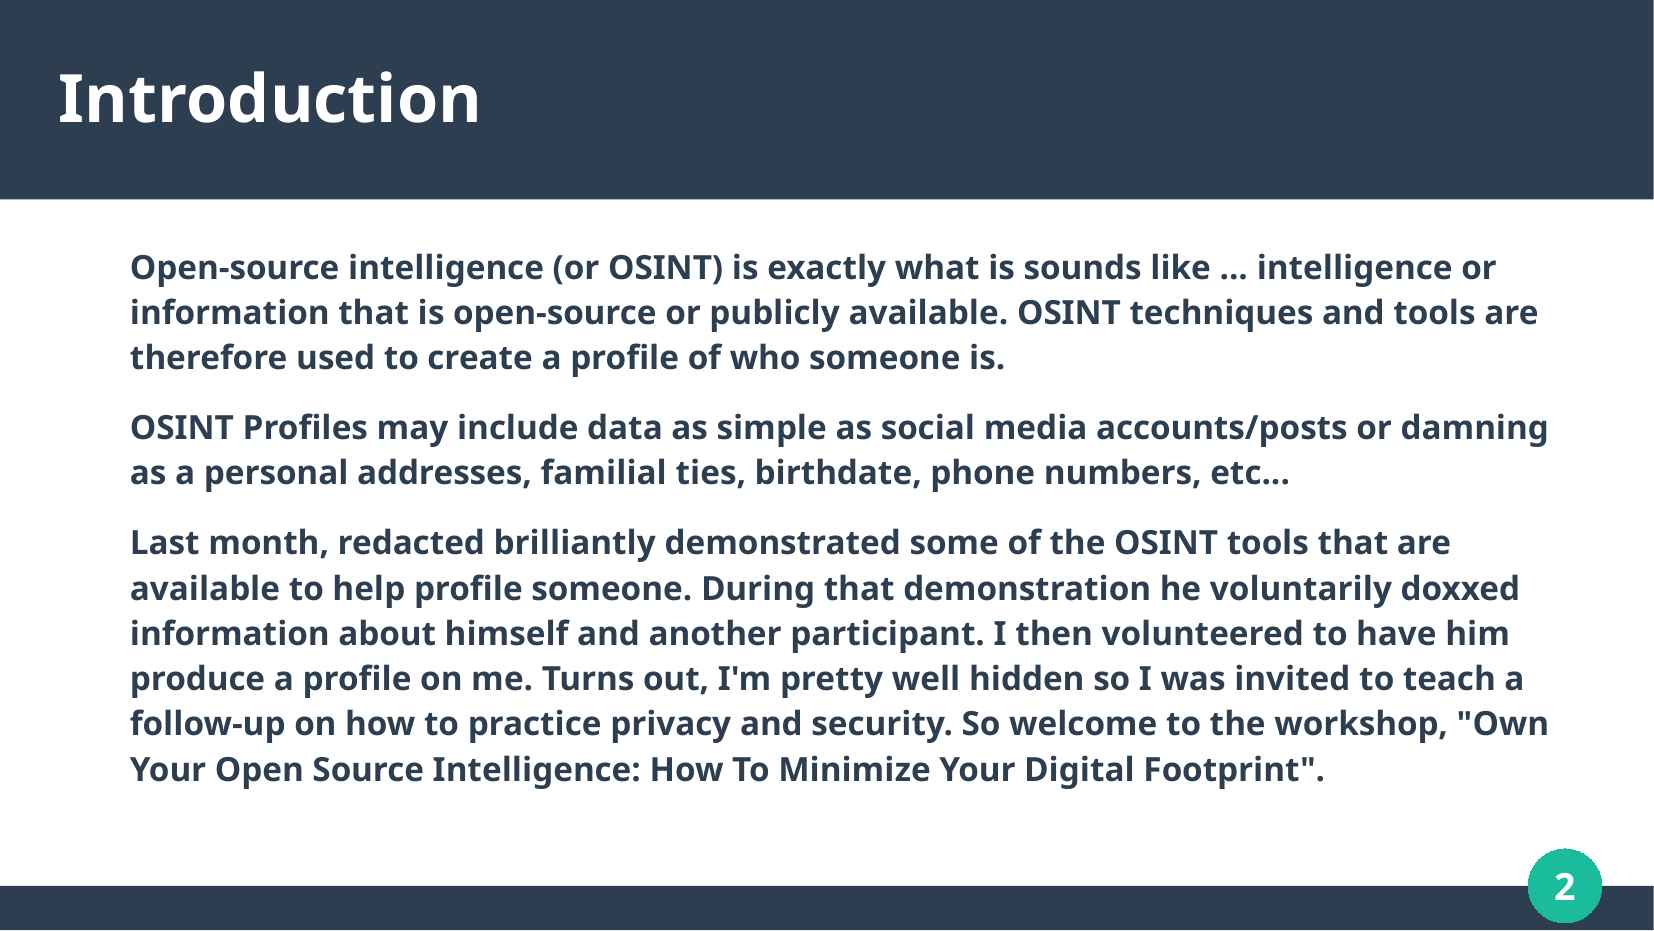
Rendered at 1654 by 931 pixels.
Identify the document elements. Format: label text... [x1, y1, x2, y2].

title Introduction [59, 37, 1595, 156]
list Open-source intelligence (or OSINT) is exactly what is sounds like ... intelligence or information that is open-source or publicly available. OSINT techniques and tools are therefore used to create a profile of who someone is. OSINT Profiles may include data as simple as social media accounts/posts or damning as a personal addresses, familial ties, birthdate, phone numbers, etc... Last month, redacted brilliantly demonstrated some of the OSINT tools that are available to help profile someone. During that demonstration he voluntarily doxxed information about himself and another participant. I then volunteered to have him produce a profile on me. Turns out, I'm pretty well hidden so I was invited to teach a follow-up on how to practice privacy and security. So welcome to the workshop, "Own Your Open Source Intelligence: How To Minimize Your Digital Footprint". [59, 243, 1595, 864]
